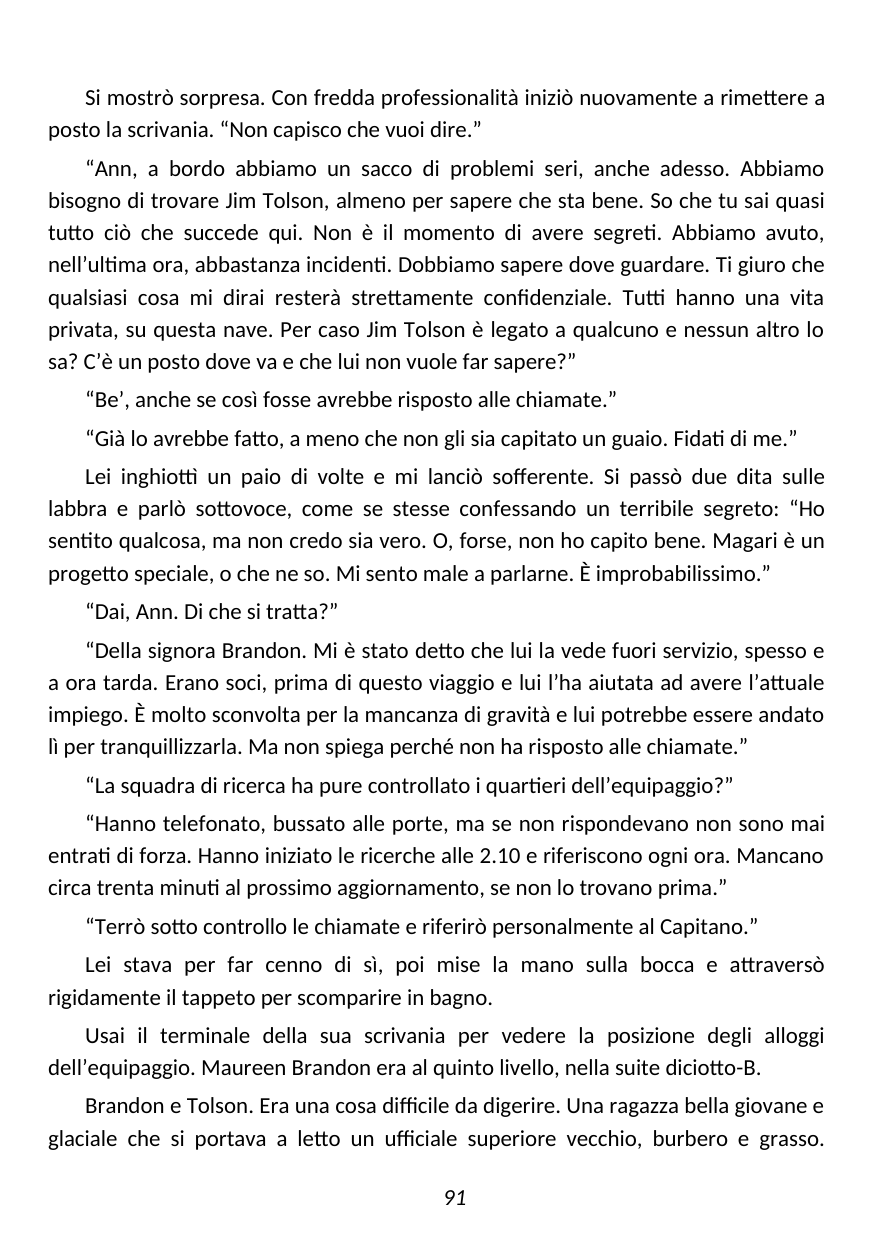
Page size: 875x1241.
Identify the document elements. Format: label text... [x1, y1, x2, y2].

text “Già lo avrebbe fatto, a meno che non gli sia capitato un guaio. Fidati di me.” [48, 424, 826, 452]
text Lei inghiottì un paio di volte e mi lanciò sofferente. Si passò due dita sulle labbra e parlò sottovoce, come se stesse confessando un terribile segreto: “Ho sentito qualcosa, ma non credo sia vero. O, forse, non ho capito bene. Magari è un progetto speciale, o che ne so. Mi sento male a parlarne. È improbabilissimo.” [48, 462, 826, 587]
text “La squadra di ricerca ha pure controllato i quartieri dell’equipaggio?” [48, 771, 826, 799]
text “Dai, Ann. Di che si tratta?” [48, 597, 826, 625]
text Usai il terminale della sua scrivania per vedere la posizione degli alloggi dell’equipaggio. Maureen Brandon era al quinto livello, nella suite diciotto-B. [48, 1021, 826, 1081]
text “Della signora Brandon. Mi è stato detto che lui la vede fuori servizio, spesso e a ora tarda. Erano soci, prima di questo viaggio e lui l’ha aiutata ad avere l’attuale impiego. È molto sconvolta per la mancanza di gravità e lui potrebbe essere andato lì per tranquillizzarla. Ma non spiega perché non ha risposto alle chiamate.” [48, 636, 826, 760]
text Brandon e Tolson. Era una cosa difficile da digerire. Una ragazza bella giovane e glaciale che si portava a letto un ufficiale superiore vecchio, burbero e grasso. [48, 1092, 826, 1152]
text Lei stava per far cenno di sì, poi mise la mano sulla bocca e attraversò rigidamente il tappeto per scomparire in bagno. [48, 950, 826, 1011]
text “Hanno telefonato, bussato alle porte, ma se non rispondevano non sono mai entrati di forza. Hanno iniziato le ricerche alle 2.10 e riferiscono ogni ora. Mancano circa trenta minuti al prossimo aggiornamento, se non lo trovano prima.” [48, 809, 826, 902]
text “Terrò sotto controllo le chiamate e riferirò personalmente al Capitano.” [48, 912, 826, 940]
text “Ann, a bordo abbiamo un sacco di problemi seri, anche adesso. Abbiamo bisogno di trovare Jim Tolson, almeno per sapere che sta bene. So che tu sai quasi tutto ciò che succede qui. Non è il momento di avere segreti. Abbiamo avuto, nell’ultima ora, abbastanza incidenti. Dobbiamo sapere dove guardare. Ti giuro che qualsiasi cosa mi dirai resterà strettamente confidenziale. Tutti hanno una vita privata, su questa nave. Per caso Jim Tolson è legato a qualcuno e nessun altro lo sa? C’è un posto dove va e che lui non vuole far sapere?” [48, 154, 826, 375]
text Si mostrò sorpresa. Con fredda professionalità iniziò nuovamente a rimettere a posto la scrivania. “Non capisco che vuoi dire.” [48, 83, 826, 143]
text “Be’, anche se così fosse avrebbe risposto alle chiamate.” [48, 385, 826, 413]
